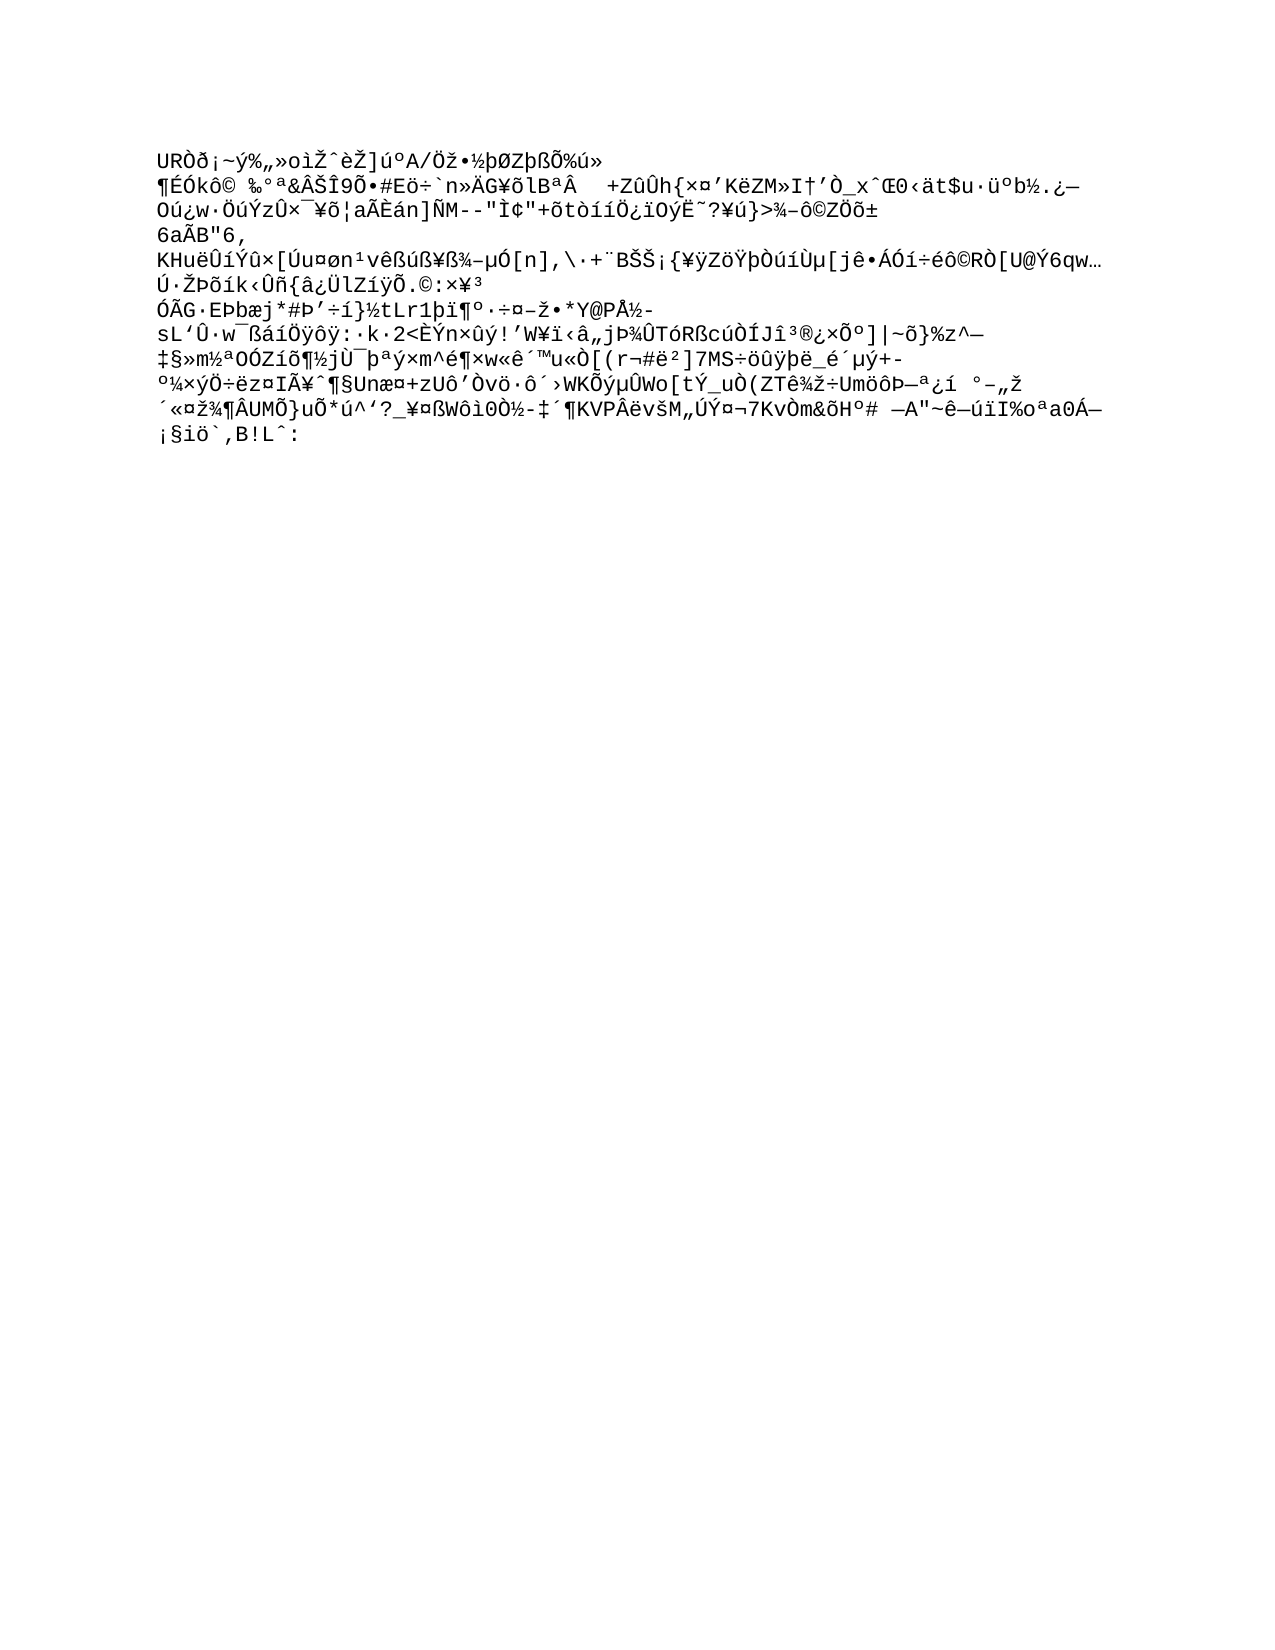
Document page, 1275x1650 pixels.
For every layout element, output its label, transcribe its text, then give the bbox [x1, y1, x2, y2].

text ÓÃG·EÞbæj*#Þ’÷í}½tLr1þï¶º·÷¤–ž•*Y@PÅ½-sL‘Û·w¯ßáíÖÿôÿ:·k·2<ÈÝn×ûý!’W¥ï‹â„jÞ¾ÛTóRßcúÒÍJî³®­¿×Õº]|~õ}%z^—‡§»m½ªOÓZíõ¶½jÙ¯þªý×m^é¶×w«ê´™u«Ò[(r¬#ë²]7MS÷öûÿþë_é´µý+­º¼×ýÖ÷ëz¤IÃ¥ˆ¶§Unæ¤+zUô’Òvö·ô´›WKÕýµÛWo[t­Ý_uÒ(ZTê¾ž÷UmöôÞ—ª¿í °–­„ž´«¤ž¾¶ÂUMÕ}uÕ*ú^‘?_¥¤ßWôì0Ò½-‡´¶KVPÂëvšM„ÚÝ¤¬7KvÒm&õHº# —A"~ê—úïI%oªa0Á—¡§iö`‚B!Lˆ: [156, 299, 1118, 447]
text URÒð¡~ý%„»­oìŽˆèŽ]úºA/Öž•½þØZþßÕ%ú» [156, 150, 1118, 175]
text ­¶ÉÓkô© ‰°ª&ÂŠÎ9Õ•#Eö÷`n»ÄG¥õlBªÂ +ZûÛh{×¤’KëZM»I†’Ò_xˆŒ0‹ät$u·üºb½.¿—Oú¿w·ÖúÝzÛ×¯¥õ¦aÃÈán]ÑM--"Ì¢"+õtòííÖ¿ïOýË˜?¥ú}>­¾–ô©ZÖõ± [156, 175, 1118, 224]
text 6aÃB"6‚ KHuëÛíÝû×[Úu¤øn¹vêßúß¥ß¾–µÓ[n],\·+¨BŠŠ¡{¥ÿZöŸþÒúíÙµ[jê•ÁÓí÷éô©RÒ[U@Ý6qw… Ú·ŽÞõík‹Ûñ{â¿ÜlZíÿÕ.©:×¥³ [156, 224, 1118, 299]
